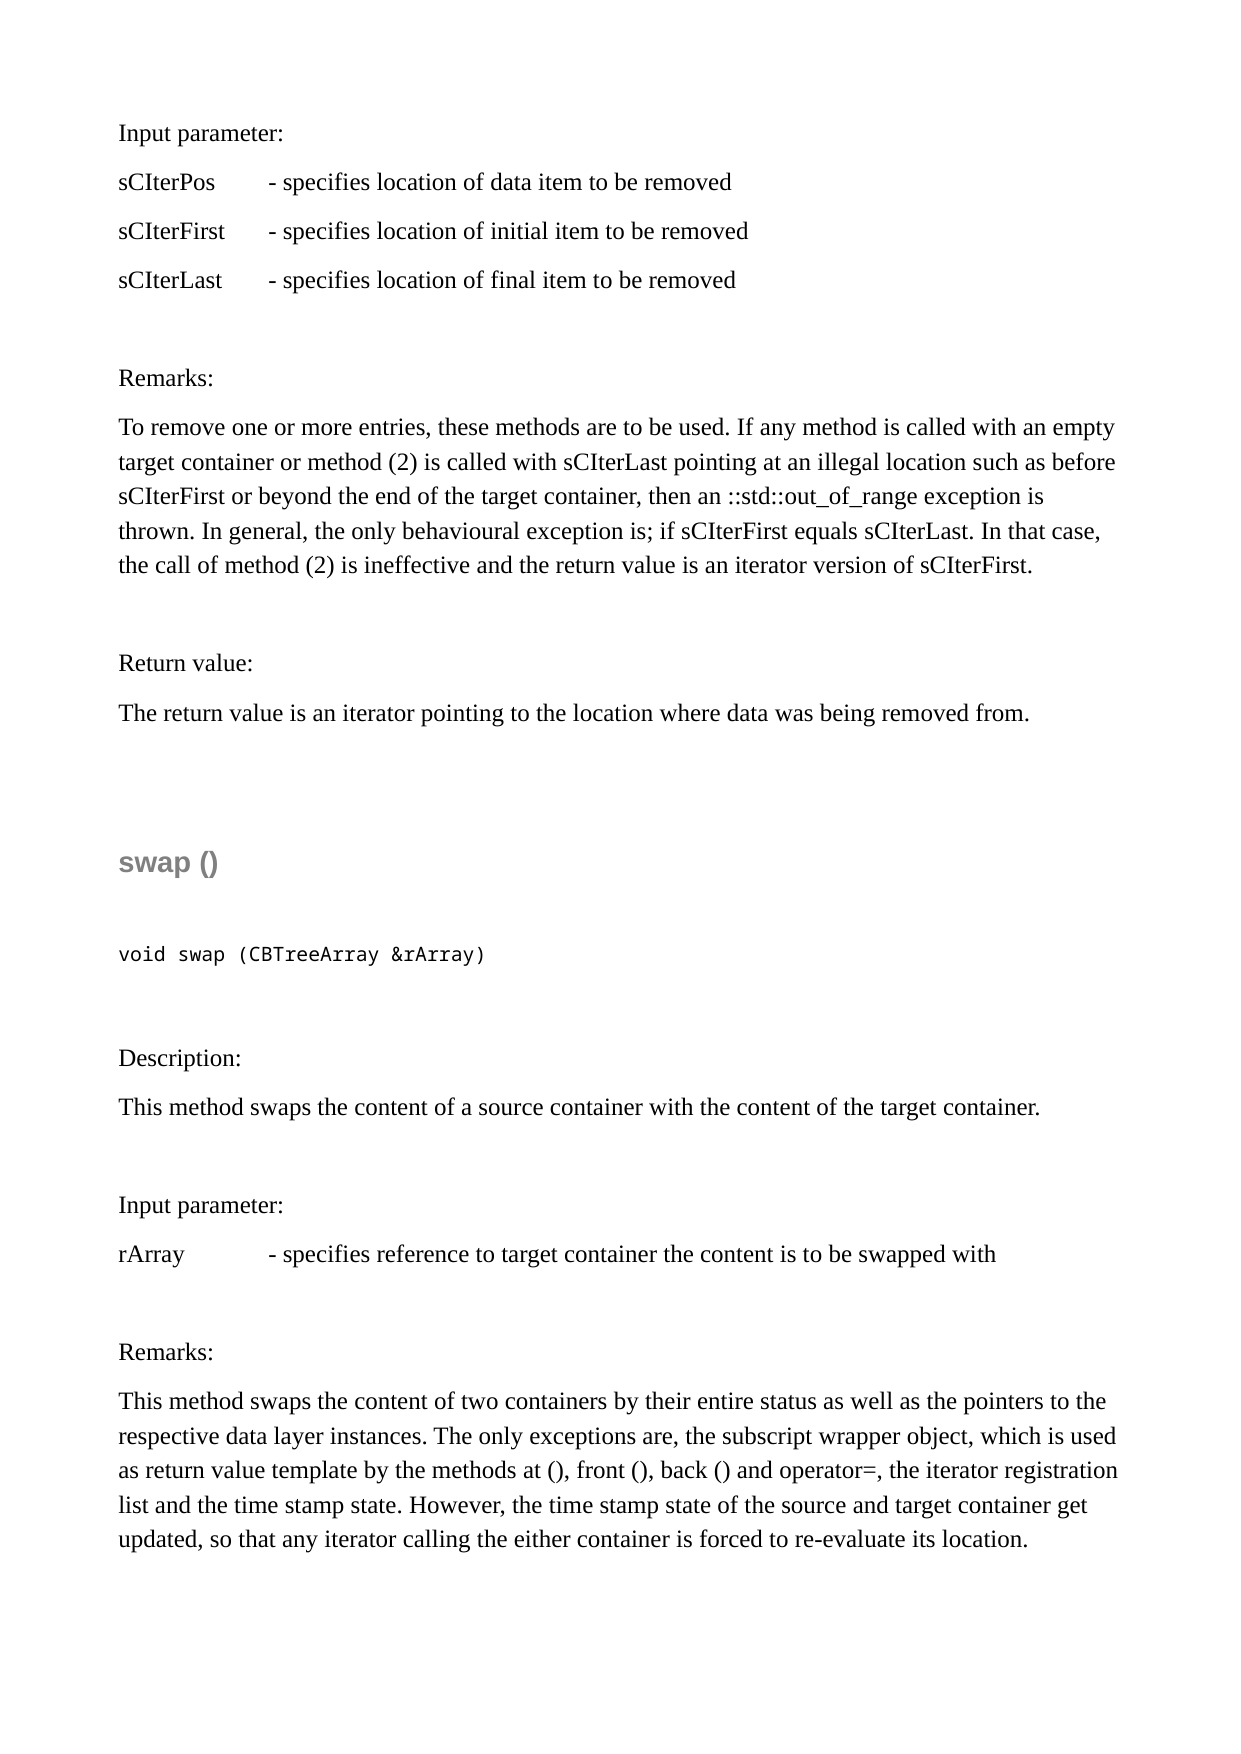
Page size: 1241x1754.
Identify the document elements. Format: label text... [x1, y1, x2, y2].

text rArray - specifies reference to target container the content is to be swapped with [118, 1239, 1122, 1268]
text Return value: [118, 648, 1122, 677]
text The return value is an iterator pointing to the location where data was being removed from. [118, 698, 1122, 726]
text This method swaps the content of a source container with the content of the target container. [118, 1092, 1122, 1121]
text Input parameter: [118, 1190, 1122, 1219]
text sCIterPos - specifies location of data item to be removed [118, 167, 1122, 196]
subtitle swap () [118, 845, 1122, 878]
text void swap (CBTreeArray &rArray) [118, 940, 1122, 967]
text sCIterLast - specifies location of final item to be removed [118, 265, 1122, 294]
text Input parameter: [118, 118, 1122, 147]
text Remarks: [118, 363, 1122, 392]
text This method swaps the content of two containers by their entire status as well as the pointers to the respective data layer instances. The only exceptions are, the subscript wrapper object, which is used as return value template by the methods at (), front (), back () and operator=, the iterator registration list and the time stamp state. However, the time stamp state of the source and target container get updated, so that any iterator calling the either container is forced to re-evaluate its location. [118, 1386, 1122, 1553]
text To remove one or more entries, these methods are to be used. If any method is called with an empty target container or method (2) is called with sCIterLast pointing at an illegal location such as before sCIterFirst or beyond the end of the target container, then an ::std::out_of_range exception is thrown. In general, the only behavioural exception is; if sCIterFirst equals sCIterLast. In that case, the call of method (2) is ineffective and the return value is an iterator version of sCIterFirst. [118, 412, 1122, 579]
text Description: [118, 1043, 1122, 1072]
text Remarks: [118, 1337, 1122, 1366]
text sCIterFirst - specifies location of initial item to be removed [118, 216, 1122, 245]
